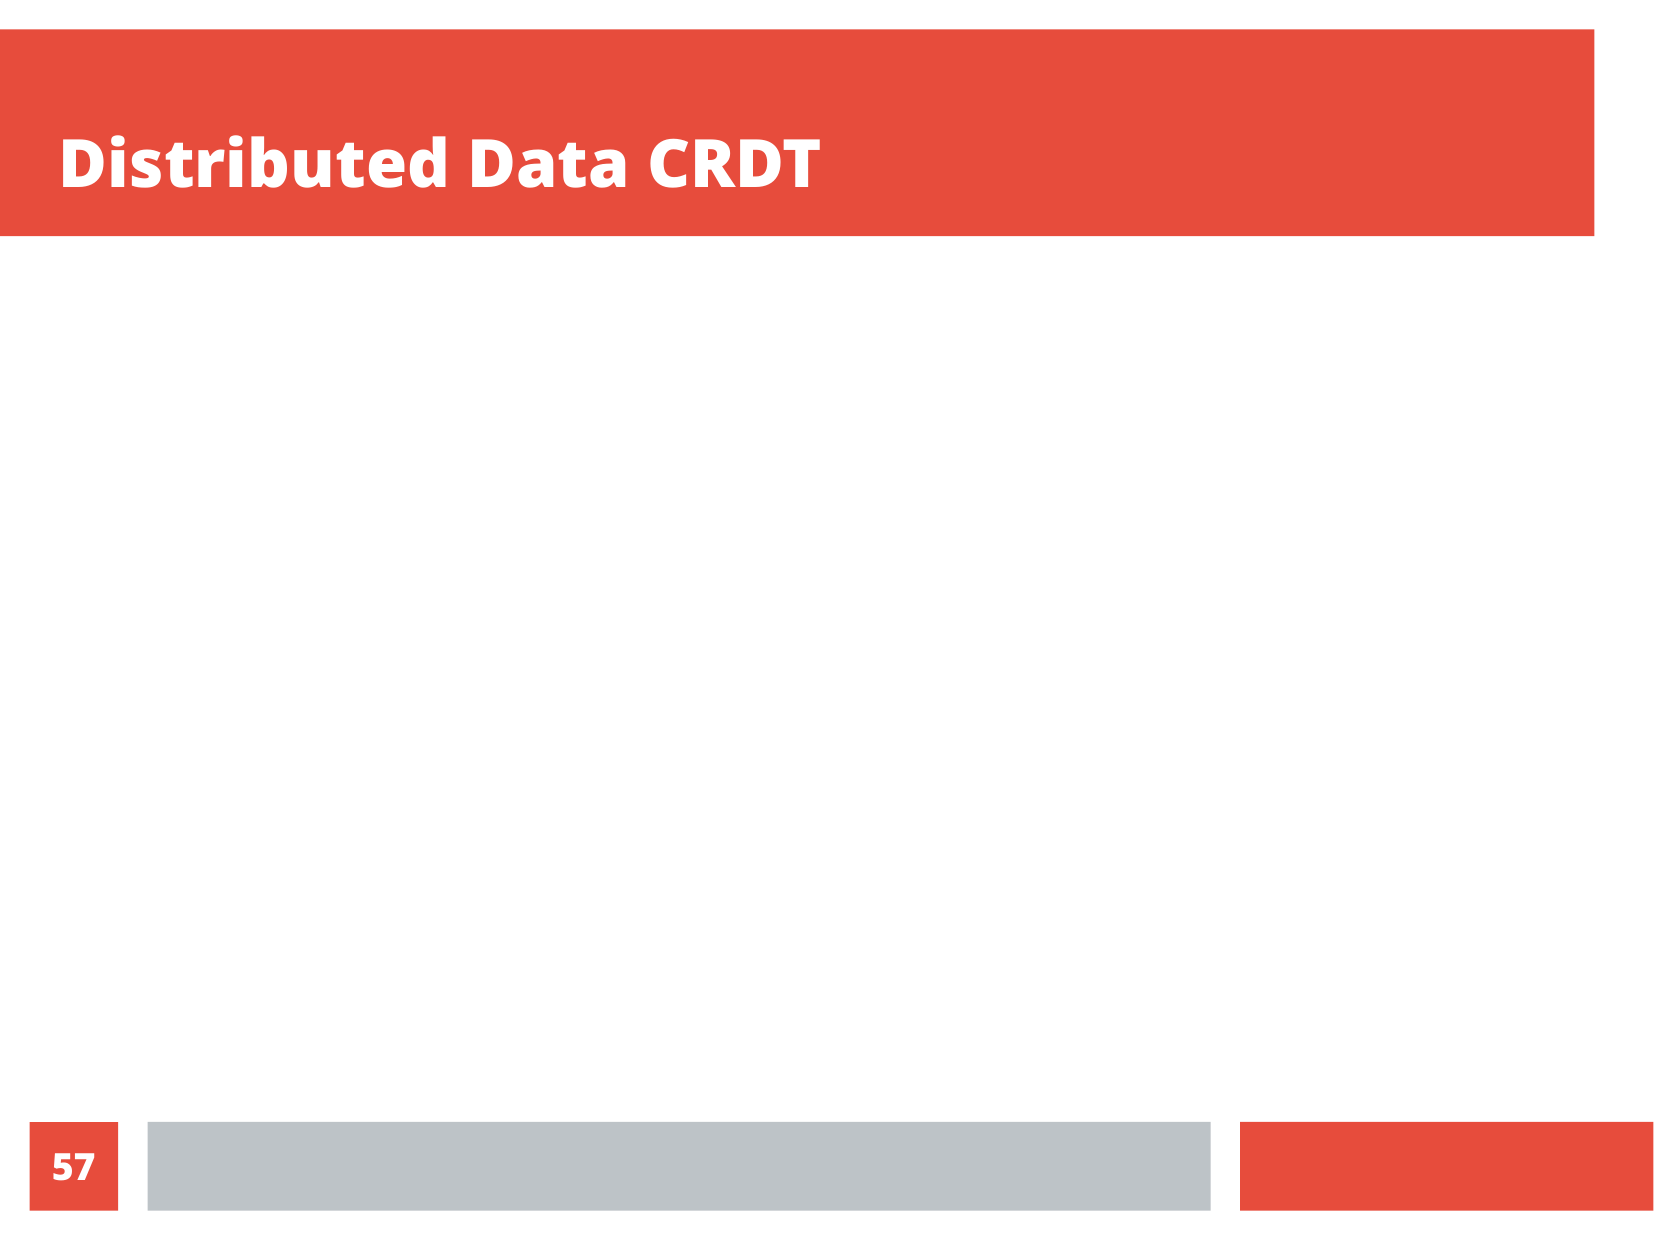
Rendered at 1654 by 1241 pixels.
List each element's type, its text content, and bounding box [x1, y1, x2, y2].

title Distributed Data CRDT [59, 59, 1595, 207]
